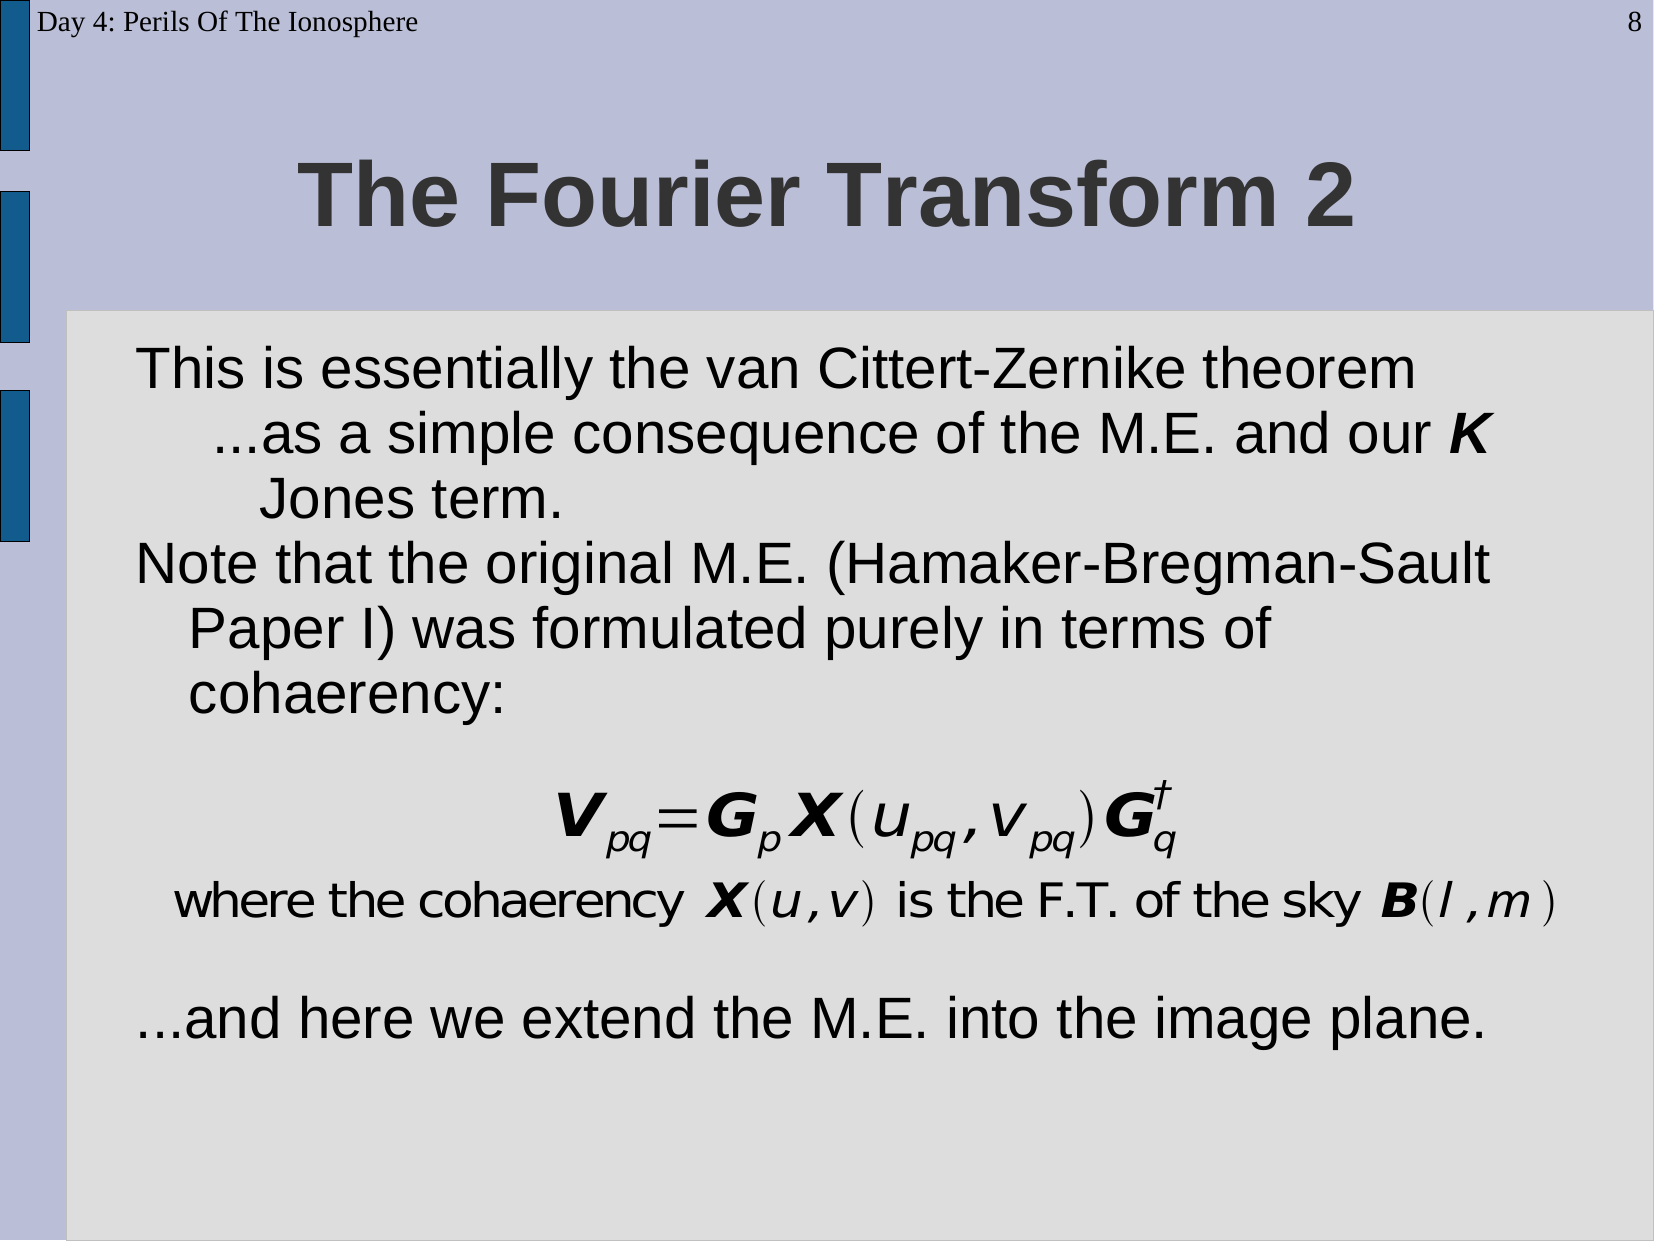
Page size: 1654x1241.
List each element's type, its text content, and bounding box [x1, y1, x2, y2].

list This is essentially the van Cittert-Zernike theorem ...as a simple consequence of the M.E. and our K Jones term. Note that the original M.E. (Hamaker-Bregman-Sault Paper I) was formulated purely in terms of cohaerency: ...and here we extend the M.E. into the image plane. [118, 335, 1531, 1152]
chart [1531, 773, 1564, 1004]
title The Fourier Transform 2 [121, 91, 1534, 299]
